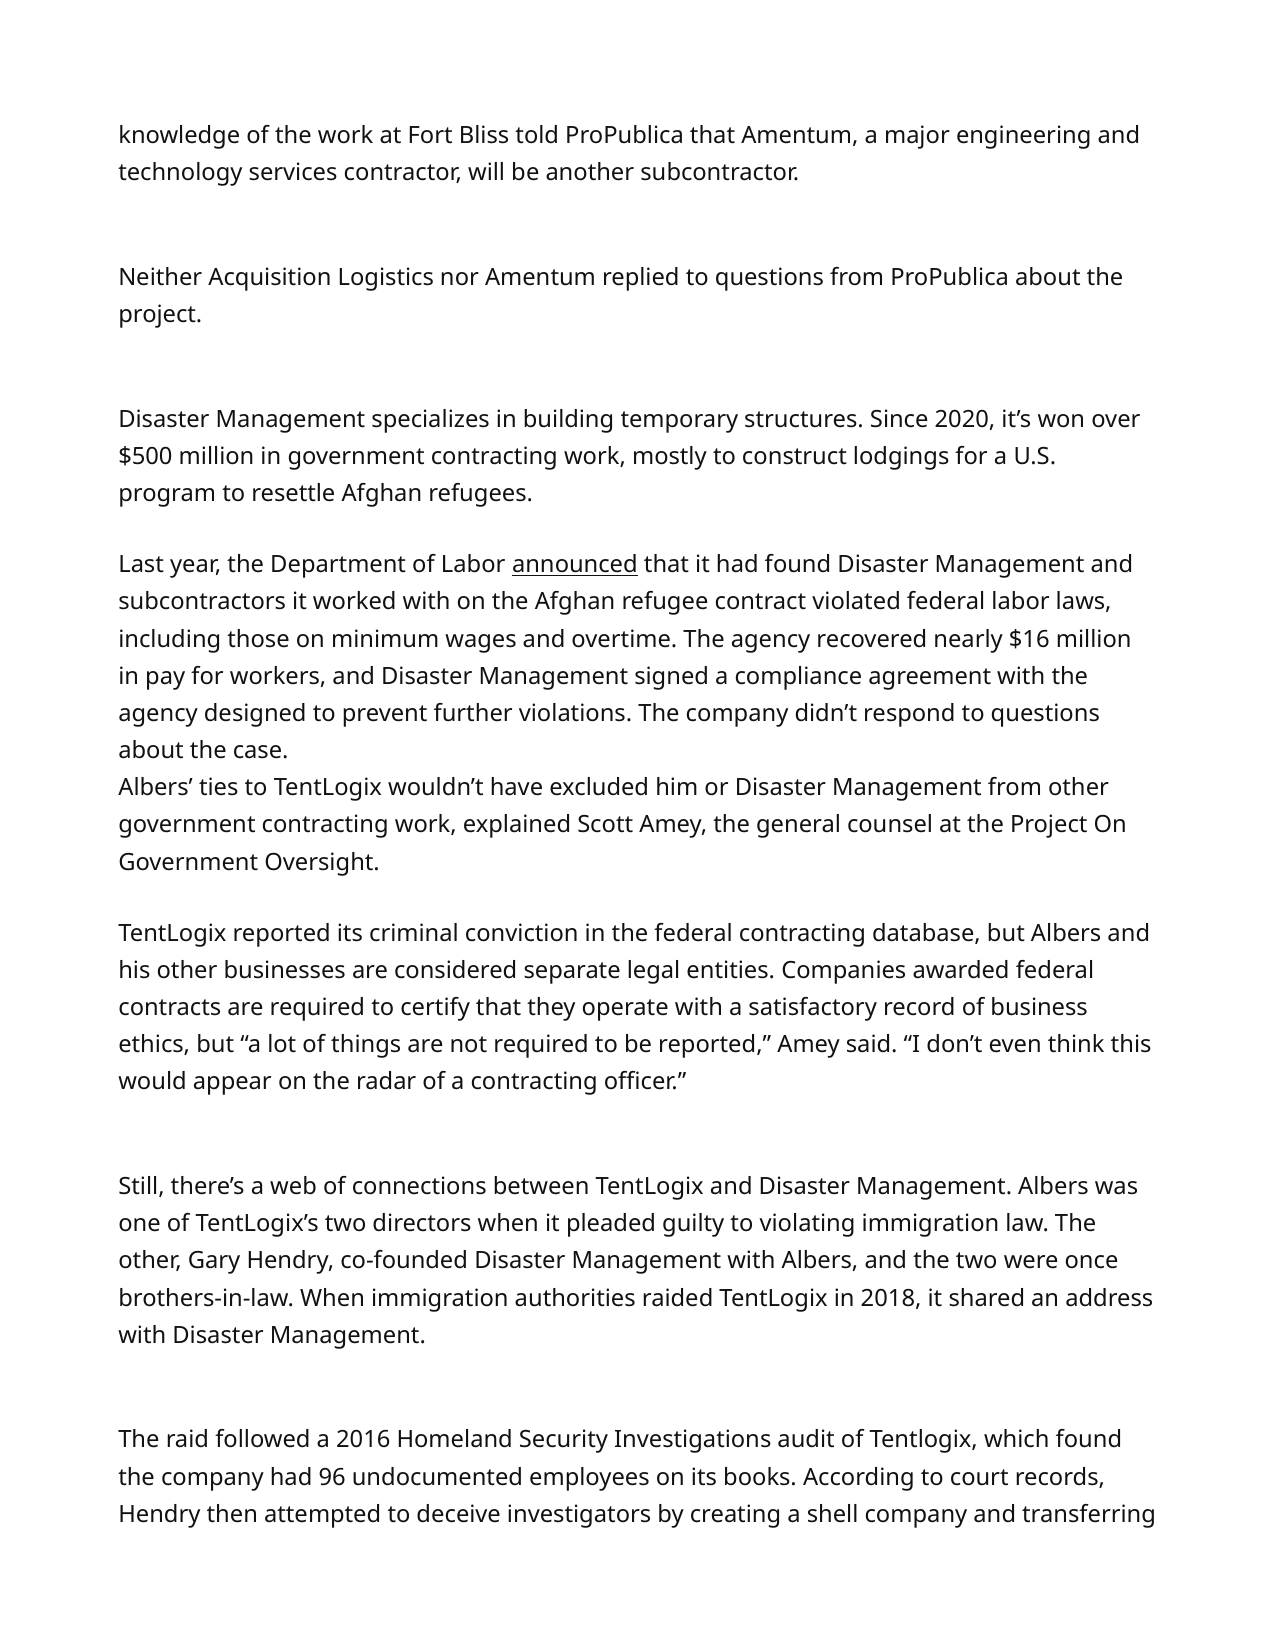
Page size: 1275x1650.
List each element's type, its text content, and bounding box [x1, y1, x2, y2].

text Still, there’s a web of connections between TentLogix and Disaster Management. Albers was one of TentLogix’s two directors when it pleaded guilty to violating immigration law. The other, Gary Hendry, co-founded Disaster Management with Albers, and the two were once brothers-in-law. When immigration authorities raided TentLogix in 2018, it shared an address with Disaster Management. [118, 1169, 1157, 1350]
text The raid followed a 2016 Homeland Security Investigations audit of Tentlogix, which found the company had 96 undocumented employees on its books. According to court records, Hendry then attempted to deceive investigators by creating a shell company and transferring [118, 1422, 1157, 1529]
text Albers’ ties to TentLogix wouldn’t have excluded him or Disaster Management from other government contracting work, explained Scott Amey, the general counsel at the Project On Government Oversight. [118, 770, 1157, 877]
text Disaster Management specializes in building temporary structures. Since 2020, it’s won over $500 million in government contracting work, mostly to construct lodgings for a U.S. program to resettle Afghan refugees. [118, 402, 1157, 509]
text knowledge of the work at Fort Bliss told ProPublica that Amentum, a major engineering and technology services contractor, will be another subcontractor. [118, 118, 1157, 188]
text Neither Acquisition Logistics nor Amentum replied to questions from ProPublica about the project. [118, 260, 1157, 329]
text Last year, the Department of Labor announced that it had found Disaster Management and subcontractors it worked with on the Afghan refugee contract violated federal labor laws, including those on minimum wages and overtime. The agency recovered nearly $16 million in pay for workers, and Disaster Management signed a compliance agreement with the agency designed to prevent further violations. The company didn’t respond to questions about the case. [118, 547, 1157, 766]
text TentLogix reported its criminal conviction in the federal contracting database, but Albers and his other businesses are considered separate legal entities. Companies awarded federal contracts are required to certify that they operate with a satisfactory record of business ethics, but “a lot of things are not required to be reported,” Amey said. “I don’t even think this would appear on the radar of a contracting officer.” [118, 916, 1157, 1097]
